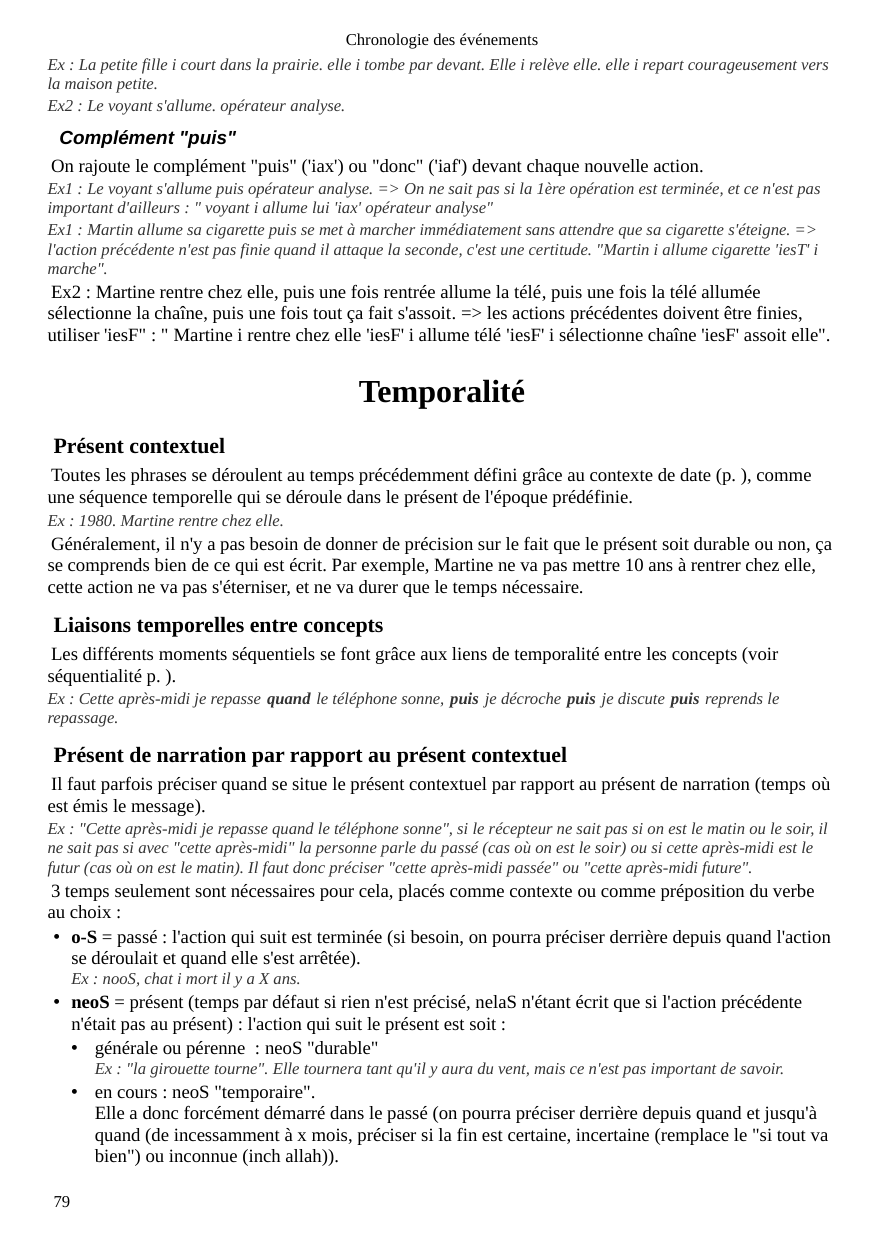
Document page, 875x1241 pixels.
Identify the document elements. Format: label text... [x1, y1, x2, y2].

list générale ou pérenne : neoS "durable" Ex : "la girouette tourne". Elle tournera tant qu'il y aura du vent, mais ce n'est pas important de savoir. [71, 1037, 836, 1078]
list o-S = passé : l'action qui suit est terminée (si besoin, on pourra préciser derrière depuis quand l'action se déroulait et quand elle s'est arrêtée). Ex : nooS, chat i mort il y a X ans. [53, 926, 836, 988]
text Il faut parfois préciser quand se situe le présent contextuel par rapport au présent de narration (temps où est émis le message). [47, 773, 836, 816]
subtitle Liaisons temporelles entre concepts [53, 612, 836, 637]
subtitle Complément "puis" [59, 127, 836, 148]
list neoS = présent (temps par défaut si rien n'est précisé, nelaS n'étant écrit que si l'action précédente n'était pas au présent) : l'action qui suit le présent est soit : [53, 991, 836, 1034]
text Ex : "Cette après-midi je repasse quand le téléphone sonne", si le récepteur ne sait pas si on est le matin ou le soir, il ne sait pas si avec "cette après-midi" la personne parle du passé (cas où on est le soir) ou si cette après-midi est le futur (cas où on est le matin). Il faut donc préciser "cette après-midi passée" ou "cette après-midi future". [47, 819, 836, 877]
text Les différents moments séquentiels se font grâce aux liens de temporalité entre les concepts (voir séquentialité p. ). [47, 643, 836, 686]
text Ex1 : Martin allume sa cigarette puis se met à marcher immédiatement sans attendre que sa cigarette s'éteigne. => l'action précédente n'est pas finie quand il attaque la seconde, c'est une certitude. "Martin i allume cigarette 'iesT' i marche". [47, 220, 836, 278]
subtitle Temporalité [47, 373, 836, 409]
text Ex1 : Le voyant s'allume puis opérateur analyse. => On ne sait pas si la 1ère opération est terminée, et ce n'est pas important d'ailleurs : " voyant i allume lui 'iax' opérateur analyse" [47, 179, 836, 217]
text Ex : Cette après-midi je repasse quand le téléphone sonne, puis je décroche puis je discute puis reprends le repassage. [47, 689, 836, 727]
text Ex : La petite fille i court dans la prairie. elle i tombe par devant. Elle i relève elle. elle i repart courageusement vers la maison petite. [47, 54, 836, 93]
subtitle Présent de narration par rapport au présent contextuel [53, 742, 836, 767]
text Ex2 : Le voyant s'allume. opérateur analyse. [47, 96, 836, 115]
text Ex : 1980. Martine rentre chez elle. [47, 510, 836, 529]
text Ex2 : Martine rentre chez elle, puis une fois rentrée allume la télé, puis une fois la télé allumée sélectionne la chaîne, puis une fois tout ça fait s'assoit. => les actions précédentes doivent être finies, utiliser 'iesF" : " Martine i rentre chez elle 'iesF' i allume télé 'iesF' i sélectionne chaîne 'iesF' assoit elle". [47, 281, 836, 345]
text On rajoute le complément "puis" ('iax') ou "donc" ('iaf') devant chaque nouvelle action. [47, 154, 836, 176]
list en cours : neoS "temporaire". Elle a donc forcément démarré dans le passé (on pourra préciser derrière depuis quand et jusqu'à quand (de incessamment à x mois, préciser si la fin est certaine, incertaine (remplace le "si tout va bien") ou inconnue (inch allah)). [71, 1081, 836, 1167]
subtitle Présent contextuel [53, 433, 836, 458]
text Toutes les phrases se déroulent au temps précédemment défini grâce au contexte de date (p. ), comme une séquence temporelle qui se déroule dans le présent de l'époque prédéfinie. [47, 464, 836, 507]
text Généralement, il n'y a pas besoin de donner de précision sur le fait que le présent soit durable ou non, ça se comprends bien de ce qui est écrit. Par exemple, Martine ne va pas mettre 10 ans à rentrer chez elle, cette action ne va pas s'éterniser, et ne va durer que le temps nécessaire. [47, 532, 836, 597]
text 3 temps seulement sont nécessaires pour cela, placés comme contexte ou comme préposition du verbe au choix : [47, 879, 836, 923]
